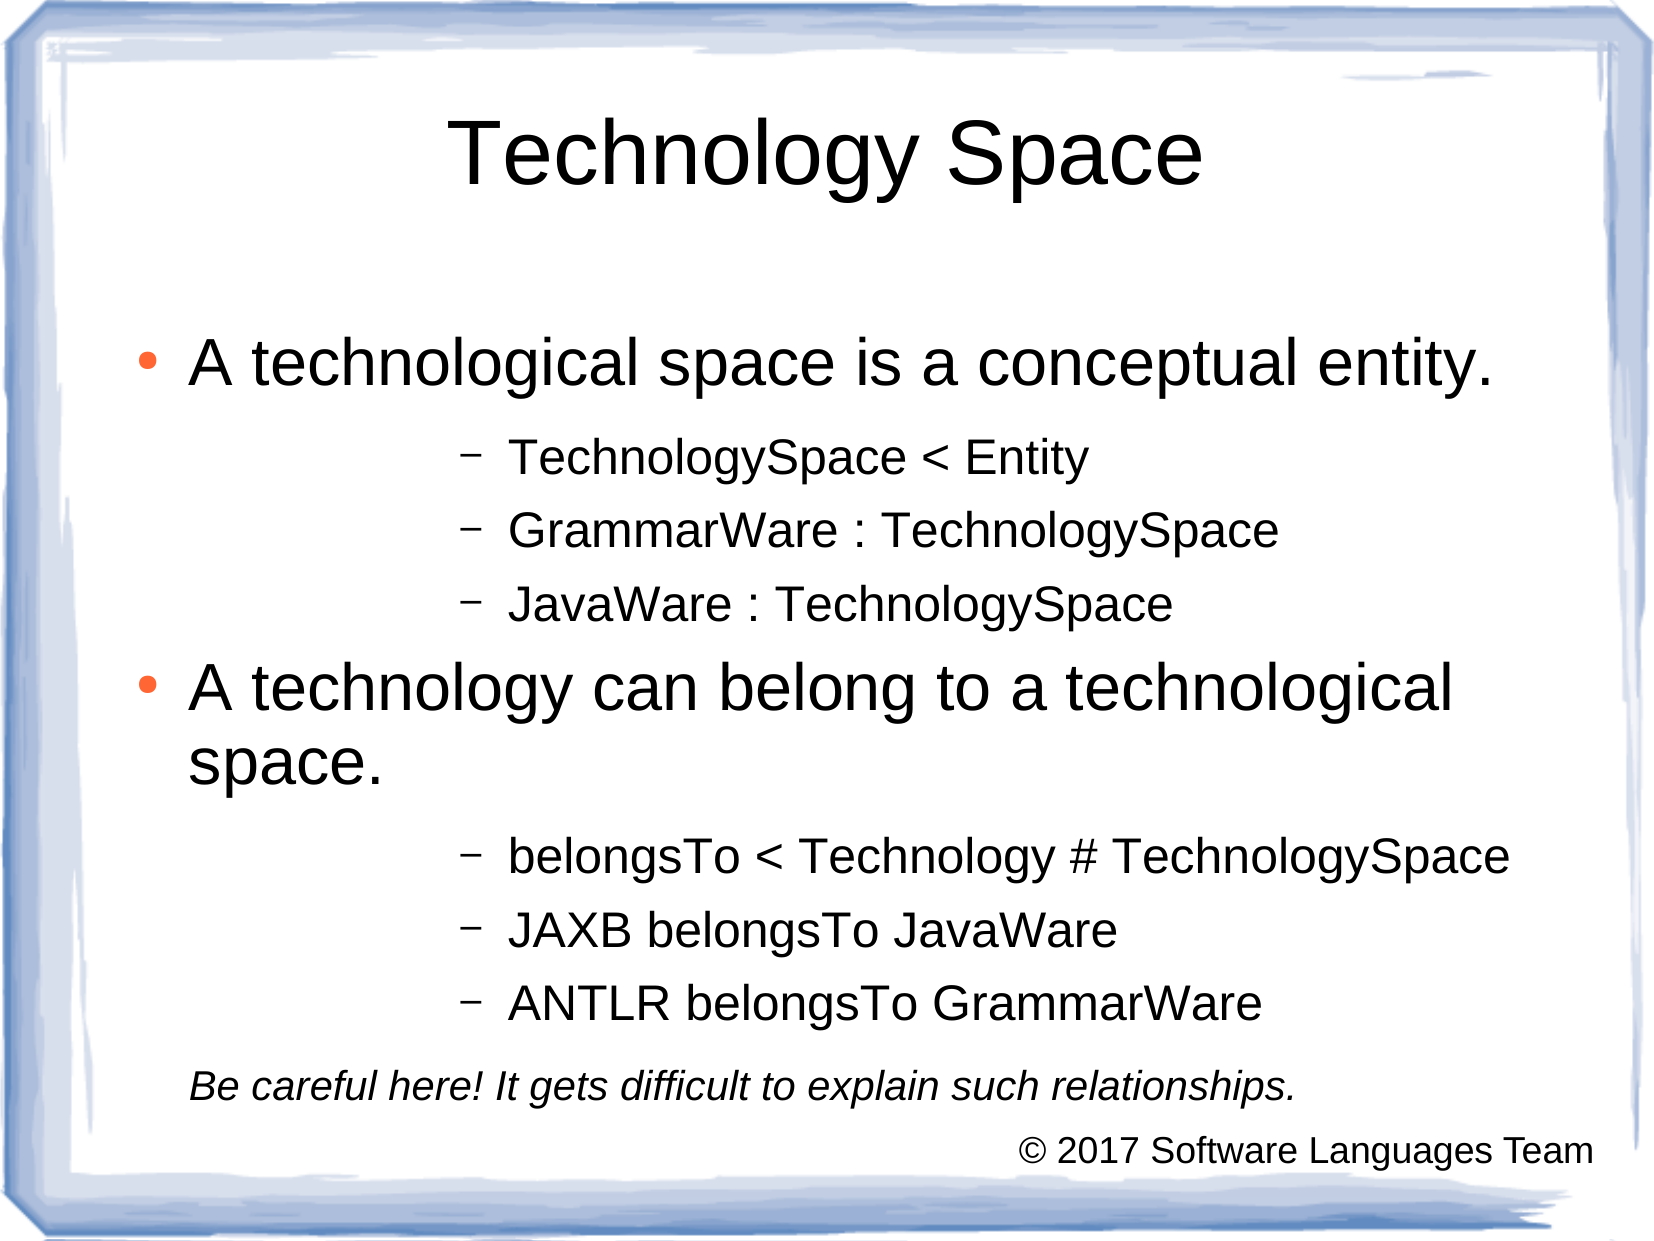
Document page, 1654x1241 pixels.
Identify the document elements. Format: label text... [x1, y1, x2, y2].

picture [0, 0, 1654, 1241]
text_box Be careful here! It gets difficult to explain such relationships. [118, 1062, 1578, 1213]
list A technological space is a conceptual entity. TechnologySpace < Entity GrammarWare : TechnologySpace JavaWare : TechnologySpace A technology can belong to a technological space. belongsTo < Technology # TechnologySpace JAXB belongsTo JavaWare ANTLR belongsTo GrammarWare [118, 324, 1571, 1032]
title Technology Space [82, 49, 1571, 257]
text_box © 2017 Software Languages Team [1003, 1122, 1625, 1182]
